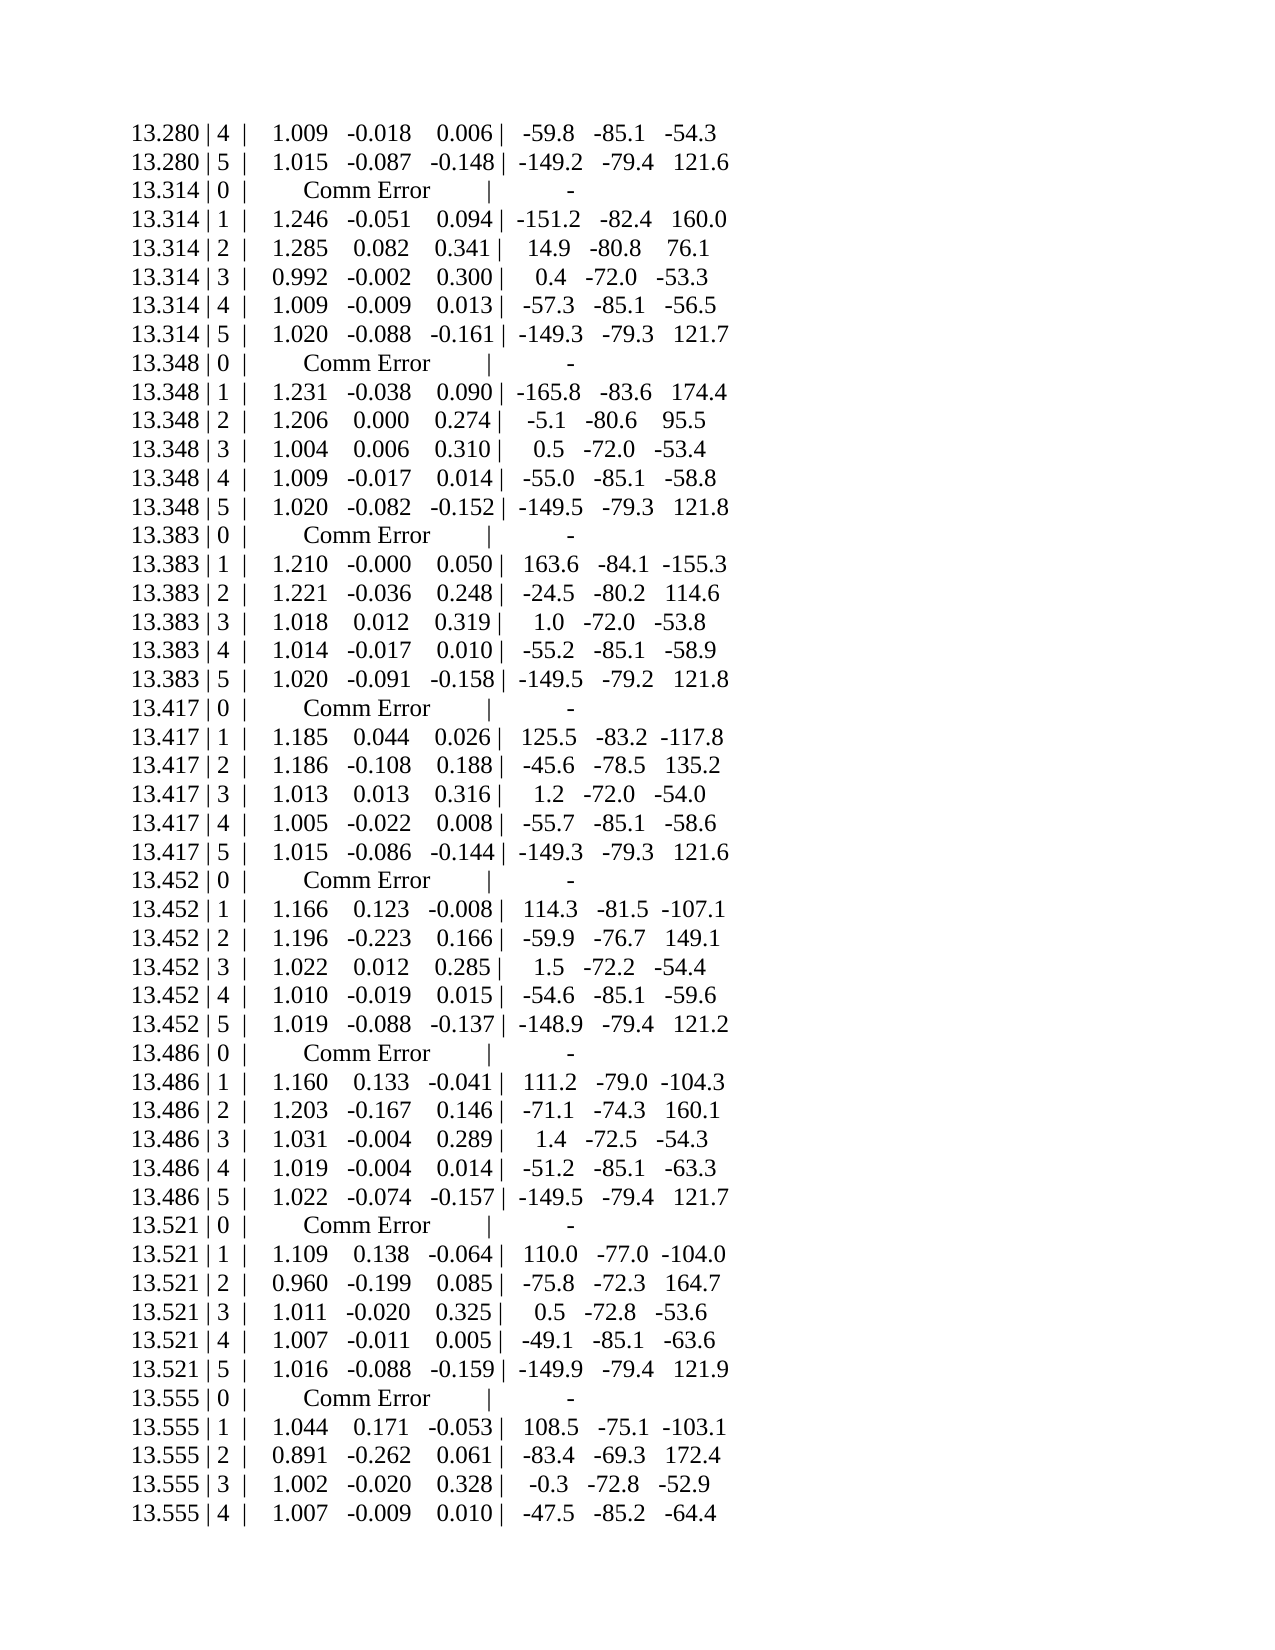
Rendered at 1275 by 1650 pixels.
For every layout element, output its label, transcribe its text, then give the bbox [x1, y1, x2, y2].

text 13.417 | 2 | 1.186 -0.108 0.188 | -45.6 -78.5 135.2 [118, 751, 1157, 779]
text 13.521 | 0 | Comm Error | - [118, 1211, 1157, 1239]
text 13.383 | 2 | 1.221 -0.036 0.248 | -24.5 -80.2 114.6 [118, 578, 1157, 607]
text 13.486 | 2 | 1.203 -0.167 0.146 | -71.1 -74.3 160.1 [118, 1096, 1157, 1124]
text 13.555 | 1 | 1.044 0.171 -0.053 | 108.5 -75.1 -103.1 [118, 1412, 1157, 1441]
text 13.314 | 0 | Comm Error | - [118, 176, 1157, 204]
text 13.452 | 4 | 1.010 -0.019 0.015 | -54.6 -85.1 -59.6 [118, 981, 1157, 1009]
text 13.452 | 5 | 1.019 -0.088 -0.137 | -148.9 -79.4 121.2 [118, 1009, 1157, 1038]
text 13.555 | 2 | 0.891 -0.262 0.061 | -83.4 -69.3 172.4 [118, 1441, 1157, 1469]
text 13.314 | 3 | 0.992 -0.002 0.300 | 0.4 -72.0 -53.3 [118, 262, 1157, 291]
text 13.452 | 2 | 1.196 -0.223 0.166 | -59.9 -76.7 149.1 [118, 923, 1157, 952]
text 13.417 | 5 | 1.015 -0.086 -0.144 | -149.3 -79.3 121.6 [118, 837, 1157, 866]
text 13.417 | 0 | Comm Error | - [118, 693, 1157, 722]
text 13.314 | 5 | 1.020 -0.088 -0.161 | -149.3 -79.3 121.7 [118, 319, 1157, 348]
text 13.348 | 4 | 1.009 -0.017 0.014 | -55.0 -85.1 -58.8 [118, 463, 1157, 492]
text 13.555 | 3 | 1.002 -0.020 0.328 | -0.3 -72.8 -52.9 [118, 1469, 1157, 1498]
text 13.521 | 1 | 1.109 0.138 -0.064 | 110.0 -77.0 -104.0 [118, 1239, 1157, 1268]
text 13.348 | 1 | 1.231 -0.038 0.090 | -165.8 -83.6 174.4 [118, 377, 1157, 406]
text 13.348 | 2 | 1.206 0.000 0.274 | -5.1 -80.6 95.5 [118, 406, 1157, 434]
text 13.521 | 5 | 1.016 -0.088 -0.159 | -149.9 -79.4 121.9 [118, 1354, 1157, 1383]
text 13.555 | 0 | Comm Error | - [118, 1383, 1157, 1412]
text 13.521 | 3 | 1.011 -0.020 0.325 | 0.5 -72.8 -53.6 [118, 1297, 1157, 1326]
text 13.521 | 4 | 1.007 -0.011 0.005 | -49.1 -85.1 -63.6 [118, 1326, 1157, 1354]
text 13.417 | 1 | 1.185 0.044 0.026 | 125.5 -83.2 -117.8 [118, 722, 1157, 751]
text 13.555 | 4 | 1.007 -0.009 0.010 | -47.5 -85.2 -64.4 [118, 1498, 1157, 1527]
text 13.348 | 3 | 1.004 0.006 0.310 | 0.5 -72.0 -53.4 [118, 434, 1157, 463]
text 13.452 | 3 | 1.022 0.012 0.285 | 1.5 -72.2 -54.4 [118, 952, 1157, 981]
text 13.486 | 1 | 1.160 0.133 -0.041 | 111.2 -79.0 -104.3 [118, 1067, 1157, 1096]
text 13.314 | 2 | 1.285 0.082 0.341 | 14.9 -80.8 76.1 [118, 233, 1157, 262]
text 13.486 | 0 | Comm Error | - [118, 1038, 1157, 1067]
text 13.486 | 4 | 1.019 -0.004 0.014 | -51.2 -85.1 -63.3 [118, 1153, 1157, 1182]
text 13.314 | 1 | 1.246 -0.051 0.094 | -151.2 -82.4 160.0 [118, 204, 1157, 233]
text 13.486 | 3 | 1.031 -0.004 0.289 | 1.4 -72.5 -54.3 [118, 1124, 1157, 1153]
text 13.383 | 3 | 1.018 0.012 0.319 | 1.0 -72.0 -53.8 [118, 607, 1157, 636]
text 13.348 | 5 | 1.020 -0.082 -0.152 | -149.5 -79.3 121.8 [118, 492, 1157, 521]
text 13.383 | 5 | 1.020 -0.091 -0.158 | -149.5 -79.2 121.8 [118, 664, 1157, 693]
text 13.486 | 5 | 1.022 -0.074 -0.157 | -149.5 -79.4 121.7 [118, 1182, 1157, 1211]
text 13.417 | 3 | 1.013 0.013 0.316 | 1.2 -72.0 -54.0 [118, 779, 1157, 808]
text 13.452 | 0 | Comm Error | - [118, 866, 1157, 894]
text 13.452 | 1 | 1.166 0.123 -0.008 | 114.3 -81.5 -107.1 [118, 894, 1157, 923]
text 13.383 | 4 | 1.014 -0.017 0.010 | -55.2 -85.1 -58.9 [118, 636, 1157, 664]
text 13.383 | 0 | Comm Error | - [118, 521, 1157, 549]
text 13.417 | 4 | 1.005 -0.022 0.008 | -55.7 -85.1 -58.6 [118, 808, 1157, 837]
text 13.280 | 5 | 1.015 -0.087 -0.148 | -149.2 -79.4 121.6 [118, 147, 1157, 176]
text 13.383 | 1 | 1.210 -0.000 0.050 | 163.6 -84.1 -155.3 [118, 549, 1157, 578]
text 13.280 | 4 | 1.009 -0.018 0.006 | -59.8 -85.1 -54.3 [118, 118, 1157, 147]
text 13.348 | 0 | Comm Error | - [118, 348, 1157, 377]
text 13.314 | 4 | 1.009 -0.009 0.013 | -57.3 -85.1 -56.5 [118, 291, 1157, 319]
text 13.521 | 2 | 0.960 -0.199 0.085 | -75.8 -72.3 164.7 [118, 1268, 1157, 1297]
